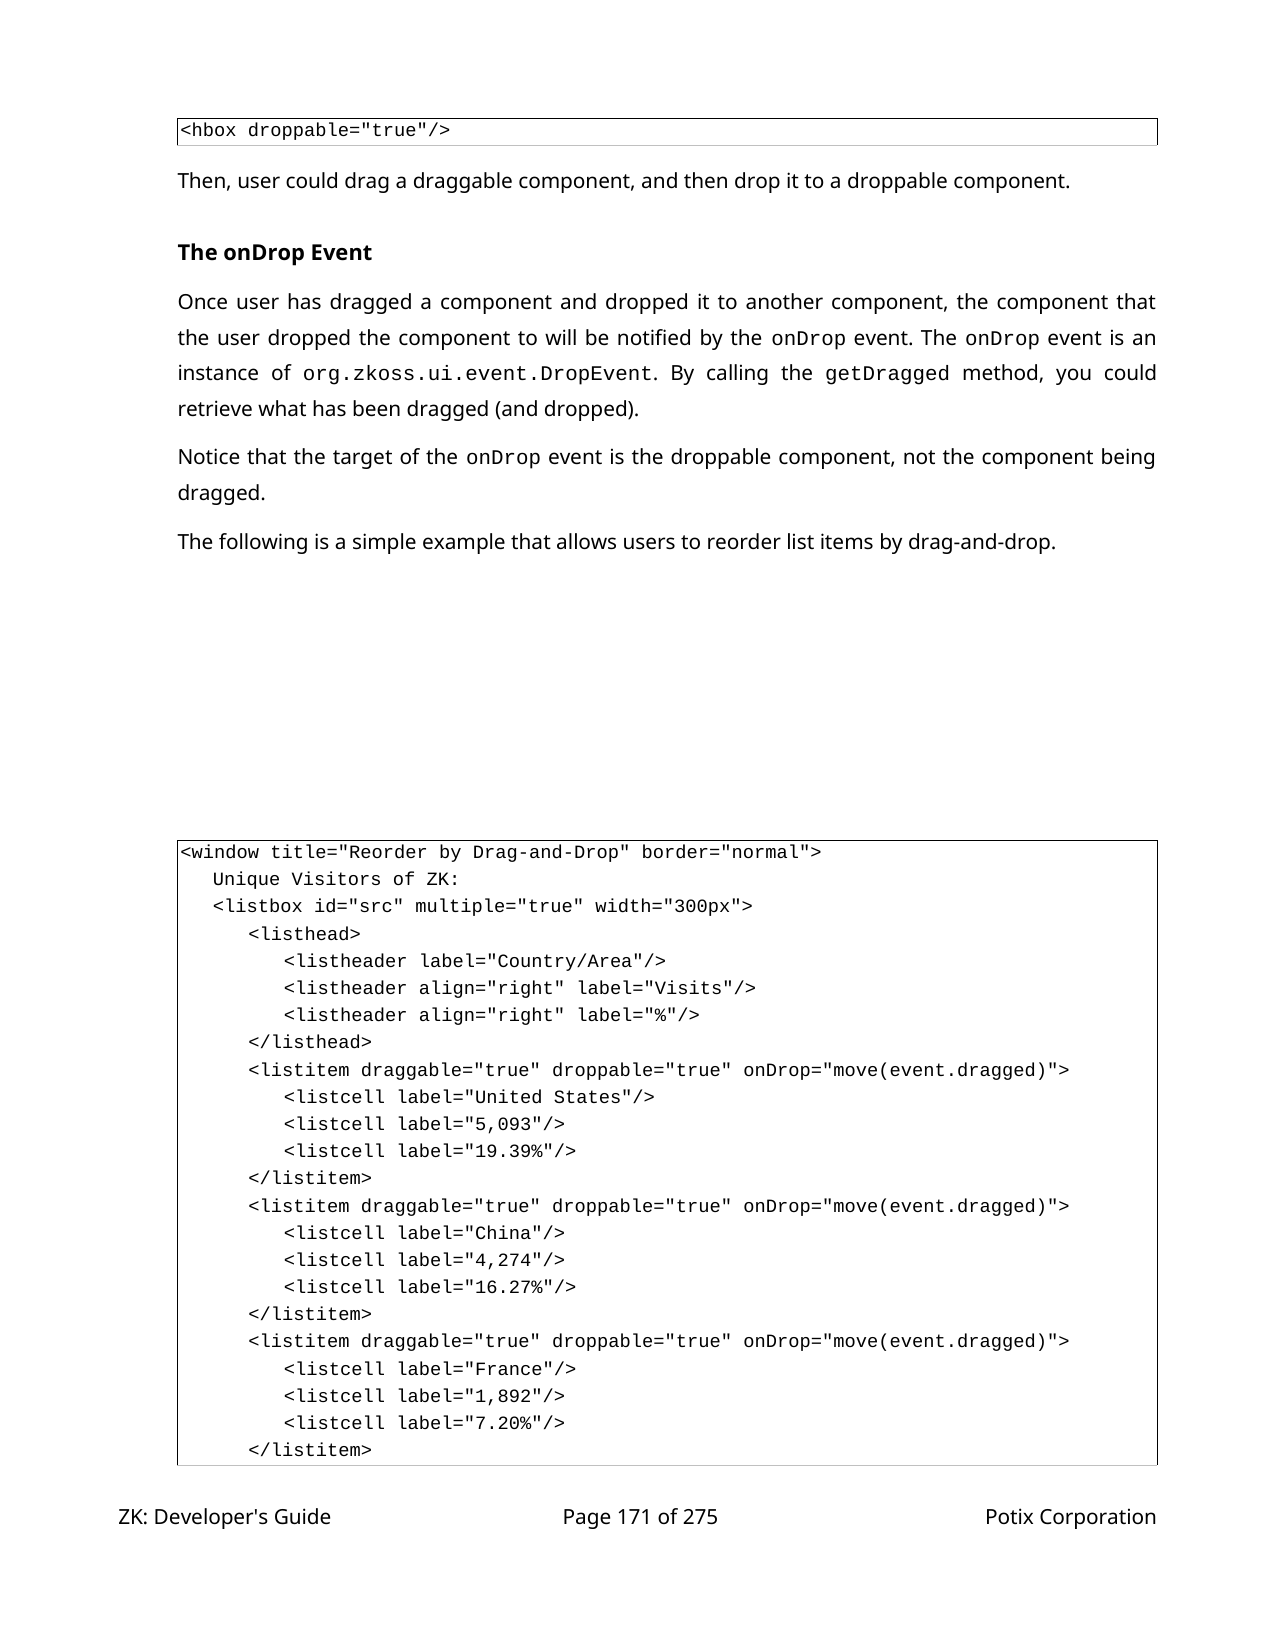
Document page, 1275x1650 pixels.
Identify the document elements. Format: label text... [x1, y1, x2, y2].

text <listcell label="16.27%"/> [178, 1275, 1157, 1299]
text <listcell label="United States"/> [178, 1085, 1157, 1109]
text <listitem draggable="true" droppable="true" onDrop="move(event.dragged)"> [178, 1193, 1157, 1218]
text The following is a simple example that allows users to reorder list items by drag-and-drop. [177, 527, 1157, 555]
text <listcell label="19.39%"/> [178, 1139, 1157, 1163]
text <listheader label="Country/Area"/> [178, 949, 1157, 973]
text <listitem draggable="true" droppable="true" onDrop="move(event.dragged)"> [178, 1057, 1157, 1082]
subtitle The onDrop Event [177, 237, 1157, 267]
text </listitem> [178, 1302, 1157, 1326]
text <window title="Reorder by Drag-and-Drop" border="normal"> [178, 841, 1157, 864]
text <listcell label="France"/> [178, 1357, 1157, 1381]
text Notice that the target of the onDrop event is the droppable component, not the component being dragged. [177, 442, 1157, 506]
text Once user has dragged a component and dropped it to another component, the component that the user dropped the component to will be notified by the onDrop event. The onDrop event is an instance of org.zkoss.ui.event.DropEvent. By calling the getDragged method, you could retrieve what has been dragged (and dropped). [177, 287, 1157, 422]
text Unique Visitors of ZK: [178, 867, 1157, 891]
text <listhead> [178, 922, 1157, 946]
text </listitem> [178, 1166, 1157, 1191]
text <listitem draggable="true" droppable="true" onDrop="move(event.dragged)"> [178, 1329, 1157, 1354]
text Then, user could drag a draggable component, and then drop it to a droppable component. [177, 166, 1157, 194]
text <listcell label="4,274"/> [178, 1248, 1157, 1272]
text <listcell label="5,093"/> [178, 1112, 1157, 1136]
text </listhead> [178, 1030, 1157, 1054]
text <listcell label="1,892"/> [178, 1384, 1157, 1408]
text </listitem> [178, 1438, 1157, 1465]
text <listheader align="right" label="Visits"/> [178, 976, 1157, 1000]
text <hbox droppable="true"/> [178, 119, 1157, 145]
text <listheader align="right" label="%"/> [178, 1003, 1157, 1027]
text <listbox id="src" multiple="true" width="300px"> [178, 894, 1157, 919]
text <listcell label="7.20%"/> [178, 1411, 1157, 1435]
text <listcell label="China"/> [178, 1221, 1157, 1245]
